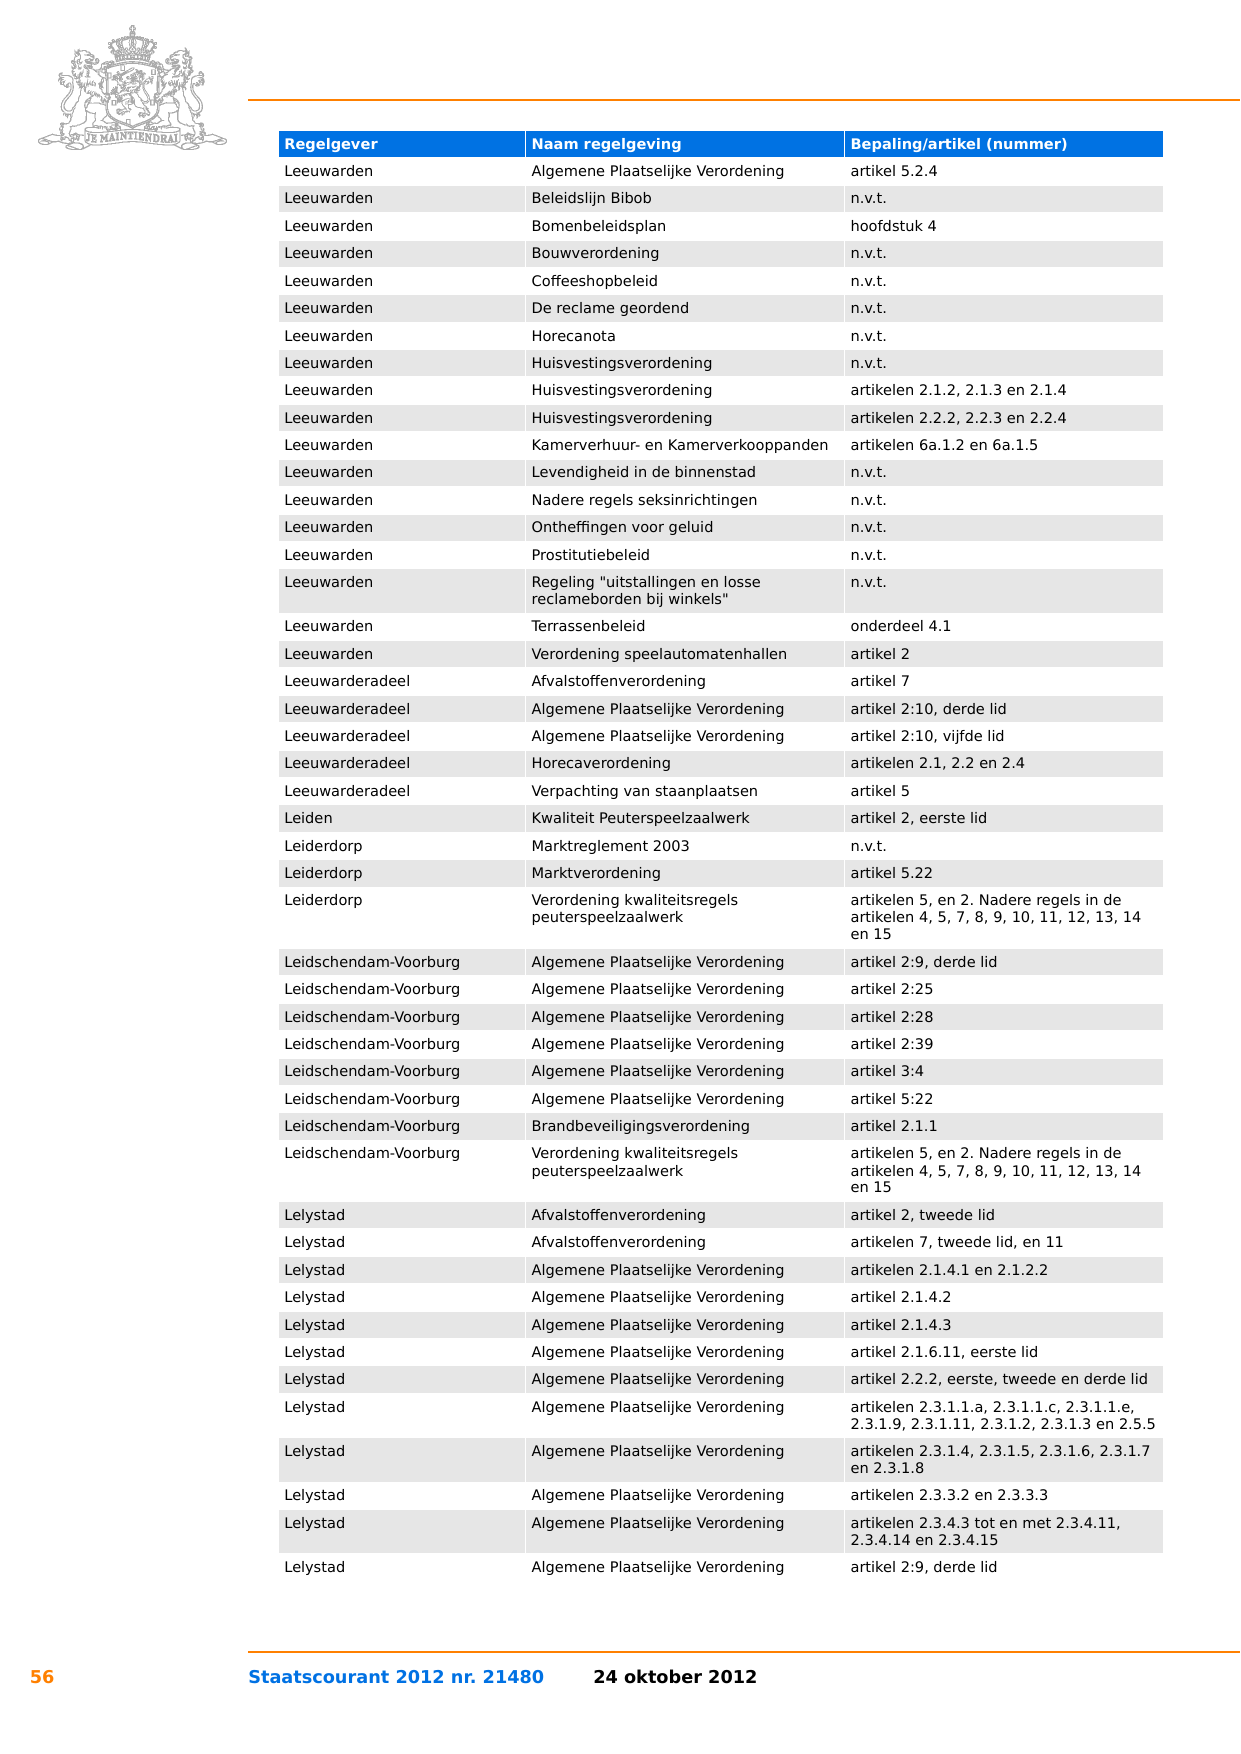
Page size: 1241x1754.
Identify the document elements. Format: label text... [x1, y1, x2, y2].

table_cell Levendigheid in de binnenstad [526, 460, 844, 486]
table_cell Lelystad [279, 1510, 525, 1553]
table_cell Marktverordening [526, 860, 844, 887]
table_cell artikel 7 [845, 669, 1163, 695]
table_cell artikel 2:25 [845, 976, 1163, 1003]
table_cell Algemene Plaatselijke Verordening [526, 949, 844, 975]
table_cell Huisvestingsverordening [526, 350, 844, 376]
table_cell Leeuwarden [279, 241, 525, 267]
table_cell Algemene Plaatselijke Verordening [526, 1312, 844, 1338]
table_cell artikel 2:39 [845, 1031, 1163, 1057]
table_cell artikel 2.1.6.11, eerste lid [845, 1339, 1163, 1365]
table_cell artikel 2, eerste lid [845, 805, 1163, 832]
table_cell artikel 2:10, vijfde lid [845, 723, 1163, 749]
table_cell Huisvestingsverordening [526, 405, 844, 431]
table_cell n.v.t. [845, 460, 1163, 486]
table_cell Lelystad [279, 1284, 525, 1311]
table_cell artikelen 7, tweede lid, en 11 [845, 1230, 1163, 1256]
table_cell artikel 5.22 [845, 860, 1163, 887]
table_cell Algemene Plaatselijke Verordening [526, 158, 844, 185]
table_cell Lelystad [279, 1339, 525, 1365]
table_cell artikel 2:10, derde lid [845, 696, 1163, 722]
table_cell Ontheffingen voor geluid [526, 515, 844, 541]
table_cell Algemene Plaatselijke Verordening [526, 696, 844, 722]
table_cell hoofdstuk 4 [845, 213, 1163, 239]
table_cell Algemene Plaatselijke Verordening [526, 1284, 844, 1311]
table_cell Leeuwarderadeel [279, 723, 525, 749]
table_cell artikel 2:9, derde lid [845, 949, 1163, 975]
table_cell Algemene Plaatselijke Verordening [526, 1339, 844, 1365]
table_cell Algemene Plaatselijke Verordening [526, 1004, 844, 1030]
table_cell artikel 5.2.4 [845, 158, 1163, 185]
table_cell artikelen 5, en 2. Nadere regels in de artikelen 4, 5, 7, 8, 9, 10, 11, 12, 13, 14 en 15 [845, 888, 1163, 948]
table_cell Algemene Plaatselijke Verordening [526, 1510, 844, 1553]
table_cell Leeuwarderadeel [279, 696, 525, 722]
table_cell artikelen 6a.1.2 en 6a.1.5 [845, 432, 1163, 459]
table_header Bepaling/artikel (nummer) [845, 131, 1163, 157]
table_cell artikelen 2.3.1.1.a, 2.3.1.1.c, 2.3.1.1.e, 2.3.1.9, 2.3.1.11, 2.3.1.2, 2.3.1.3 en 2.5.5 [845, 1394, 1163, 1437]
table_cell Algemene Plaatselijke Verordening [526, 1059, 844, 1085]
table_cell n.v.t. [845, 241, 1163, 267]
table_cell Algemene Plaatselijke Verordening [526, 1366, 844, 1393]
table_cell Leeuwarden [279, 158, 525, 185]
table_cell Leidschendam-Voorburg [279, 1031, 525, 1057]
table_cell artikel 3:4 [845, 1059, 1163, 1085]
table_cell Lelystad [279, 1202, 525, 1228]
table_cell artikel 2.1.4.3 [845, 1312, 1163, 1338]
table_cell Kamerverhuur- en Kamerverkooppanden [526, 432, 844, 459]
table_cell artikelen 5, en 2. Nadere regels in de artikelen 4, 5, 7, 8, 9, 10, 11, 12, 13, 14 en 15 [845, 1141, 1163, 1201]
table_cell Beleidslijn Bibob [526, 186, 844, 212]
table_cell artikel 5 [845, 778, 1163, 804]
table_cell Algemene Plaatselijke Verordening [526, 1554, 844, 1581]
table_cell Algemene Plaatselijke Verordening [526, 723, 844, 749]
table_cell Afvalstoffenverordening [526, 1230, 844, 1256]
table_cell Leiden [279, 805, 525, 832]
table_cell Leeuwarden [279, 542, 525, 568]
table_cell Leeuwarden [279, 295, 525, 322]
table_cell Leidschendam-Voorburg [279, 949, 525, 975]
table_cell Lelystad [279, 1483, 525, 1509]
table_cell Leeuwarden [279, 405, 525, 431]
table_cell Leeuwarden [279, 350, 525, 376]
table_cell Leeuwarderadeel [279, 778, 525, 804]
table_cell Kwaliteit Peuterspeelzaalwerk [526, 805, 844, 832]
table_cell Leeuwarden [279, 213, 525, 239]
table_cell Prostitutiebeleid [526, 542, 844, 568]
table_cell artikelen 2.3.3.2 en 2.3.3.3 [845, 1483, 1163, 1509]
table_cell Horecanota [526, 323, 844, 349]
table_cell Huisvestingsverordening [526, 378, 844, 404]
table_cell Lelystad [279, 1230, 525, 1256]
table_cell Brandbeveiligingsverordening [526, 1113, 844, 1140]
table_cell Verpachting van staanplaatsen [526, 778, 844, 804]
table_cell Bomenbeleidsplan [526, 213, 844, 239]
table_cell artikelen 2.2.2, 2.2.3 en 2.2.4 [845, 405, 1163, 431]
table_cell Leidschendam-Voorburg [279, 1141, 525, 1201]
table_cell artikel 2.1.4.2 [845, 1284, 1163, 1311]
table_cell artikel 2.2.2, eerste, tweede en derde lid [845, 1366, 1163, 1393]
table_cell Leiderdorp [279, 888, 525, 948]
table_cell artikel 2:9, derde lid [845, 1554, 1163, 1581]
table_cell n.v.t. [845, 833, 1163, 859]
table_cell Algemene Plaatselijke Verordening [526, 976, 844, 1003]
table_cell Lelystad [279, 1257, 525, 1283]
table_cell Lelystad [279, 1366, 525, 1393]
table_cell Leeuwarden [279, 432, 525, 459]
table_cell Lelystad [279, 1554, 525, 1581]
table_cell onderdeel 4.1 [845, 614, 1163, 640]
table_cell Algemene Plaatselijke Verordening [526, 1394, 844, 1437]
table_cell Leeuwarden [279, 487, 525, 513]
table_cell Terrassenbeleid [526, 614, 844, 640]
table_cell Nadere regels seksinrichtingen [526, 487, 844, 513]
table_cell n.v.t. [845, 323, 1163, 349]
table_cell n.v.t. [845, 295, 1163, 322]
table_cell Bouwverordening [526, 241, 844, 267]
table_cell artikel 5:22 [845, 1086, 1163, 1112]
table_cell Lelystad [279, 1394, 525, 1437]
table_cell artikelen 2.1.2, 2.1.3 en 2.1.4 [845, 378, 1163, 404]
table_cell Coffeeshopbeleid [526, 268, 844, 294]
table_cell Regeling "uitstallingen en losse reclameborden bij winkels" [526, 569, 844, 613]
table_cell n.v.t. [845, 569, 1163, 613]
table_cell Leeuwarden [279, 268, 525, 294]
table_cell Horecaverordening [526, 751, 844, 777]
table_cell Afvalstoffenverordening [526, 669, 844, 695]
table_cell Algemene Plaatselijke Verordening [526, 1438, 844, 1482]
table_cell Leeuwarden [279, 378, 525, 404]
table_cell Leidschendam-Voorburg [279, 1113, 525, 1140]
table_cell Leeuwarden [279, 569, 525, 613]
table_cell artikelen 2.1, 2.2 en 2.4 [845, 751, 1163, 777]
table_cell Leeuwarden [279, 323, 525, 349]
table_cell artikel 2, tweede lid [845, 1202, 1163, 1228]
table_cell Leidschendam-Voorburg [279, 1086, 525, 1112]
table_cell Leeuwarden [279, 515, 525, 541]
table_cell artikel 2:28 [845, 1004, 1163, 1030]
table_cell Verordening speelautomatenhallen [526, 641, 844, 667]
table_cell Leiderdorp [279, 860, 525, 887]
table_cell Leiderdorp [279, 833, 525, 859]
table_cell Algemene Plaatselijke Verordening [526, 1483, 844, 1509]
table_header Naam regelgeving [526, 131, 844, 157]
table_header Regelgever [279, 131, 525, 157]
table_cell Verordening kwaliteitsregels peuterspeelzaalwerk [526, 1141, 844, 1201]
table_cell Leeuwarden [279, 614, 525, 640]
table_cell artikelen 2.3.4.3 tot en met 2.3.4.11, 2.3.4.14 en 2.3.4.15 [845, 1510, 1163, 1553]
table_cell Leeuwarden [279, 641, 525, 667]
table_cell Leeuwarden [279, 186, 525, 212]
table_cell Leeuwarderadeel [279, 669, 525, 695]
table_cell n.v.t. [845, 487, 1163, 513]
table_cell artikel 2 [845, 641, 1163, 667]
table_cell Lelystad [279, 1438, 525, 1482]
table_cell Leidschendam-Voorburg [279, 1004, 525, 1030]
picture [38, 25, 227, 150]
table_cell Algemene Plaatselijke Verordening [526, 1086, 844, 1112]
table_cell artikel 2.1.1 [845, 1113, 1163, 1140]
table_cell Afvalstoffenverordening [526, 1202, 844, 1228]
table_cell Leeuwarden [279, 460, 525, 486]
table_cell artikelen 2.1.4.1 en 2.1.2.2 [845, 1257, 1163, 1283]
table_cell n.v.t. [845, 186, 1163, 212]
table_cell Marktreglement 2003 [526, 833, 844, 859]
table_cell Algemene Plaatselijke Verordening [526, 1031, 844, 1057]
table_cell De reclame geordend [526, 295, 844, 322]
table_cell Verordening kwaliteitsregels peuterspeelzaalwerk [526, 888, 844, 948]
table_cell artikelen 2.3.1.4, 2.3.1.5, 2.3.1.6, 2.3.1.7 en 2.3.1.8 [845, 1438, 1163, 1482]
table_cell Leidschendam-Voorburg [279, 1059, 525, 1085]
table_cell Leidschendam-Voorburg [279, 976, 525, 1003]
table_cell Leeuwarderadeel [279, 751, 525, 777]
table_cell n.v.t. [845, 350, 1163, 376]
table_cell n.v.t. [845, 268, 1163, 294]
table_cell Lelystad [279, 1312, 525, 1338]
table_cell Algemene Plaatselijke Verordening [526, 1257, 844, 1283]
table_cell n.v.t. [845, 515, 1163, 541]
table_cell n.v.t. [845, 542, 1163, 568]
